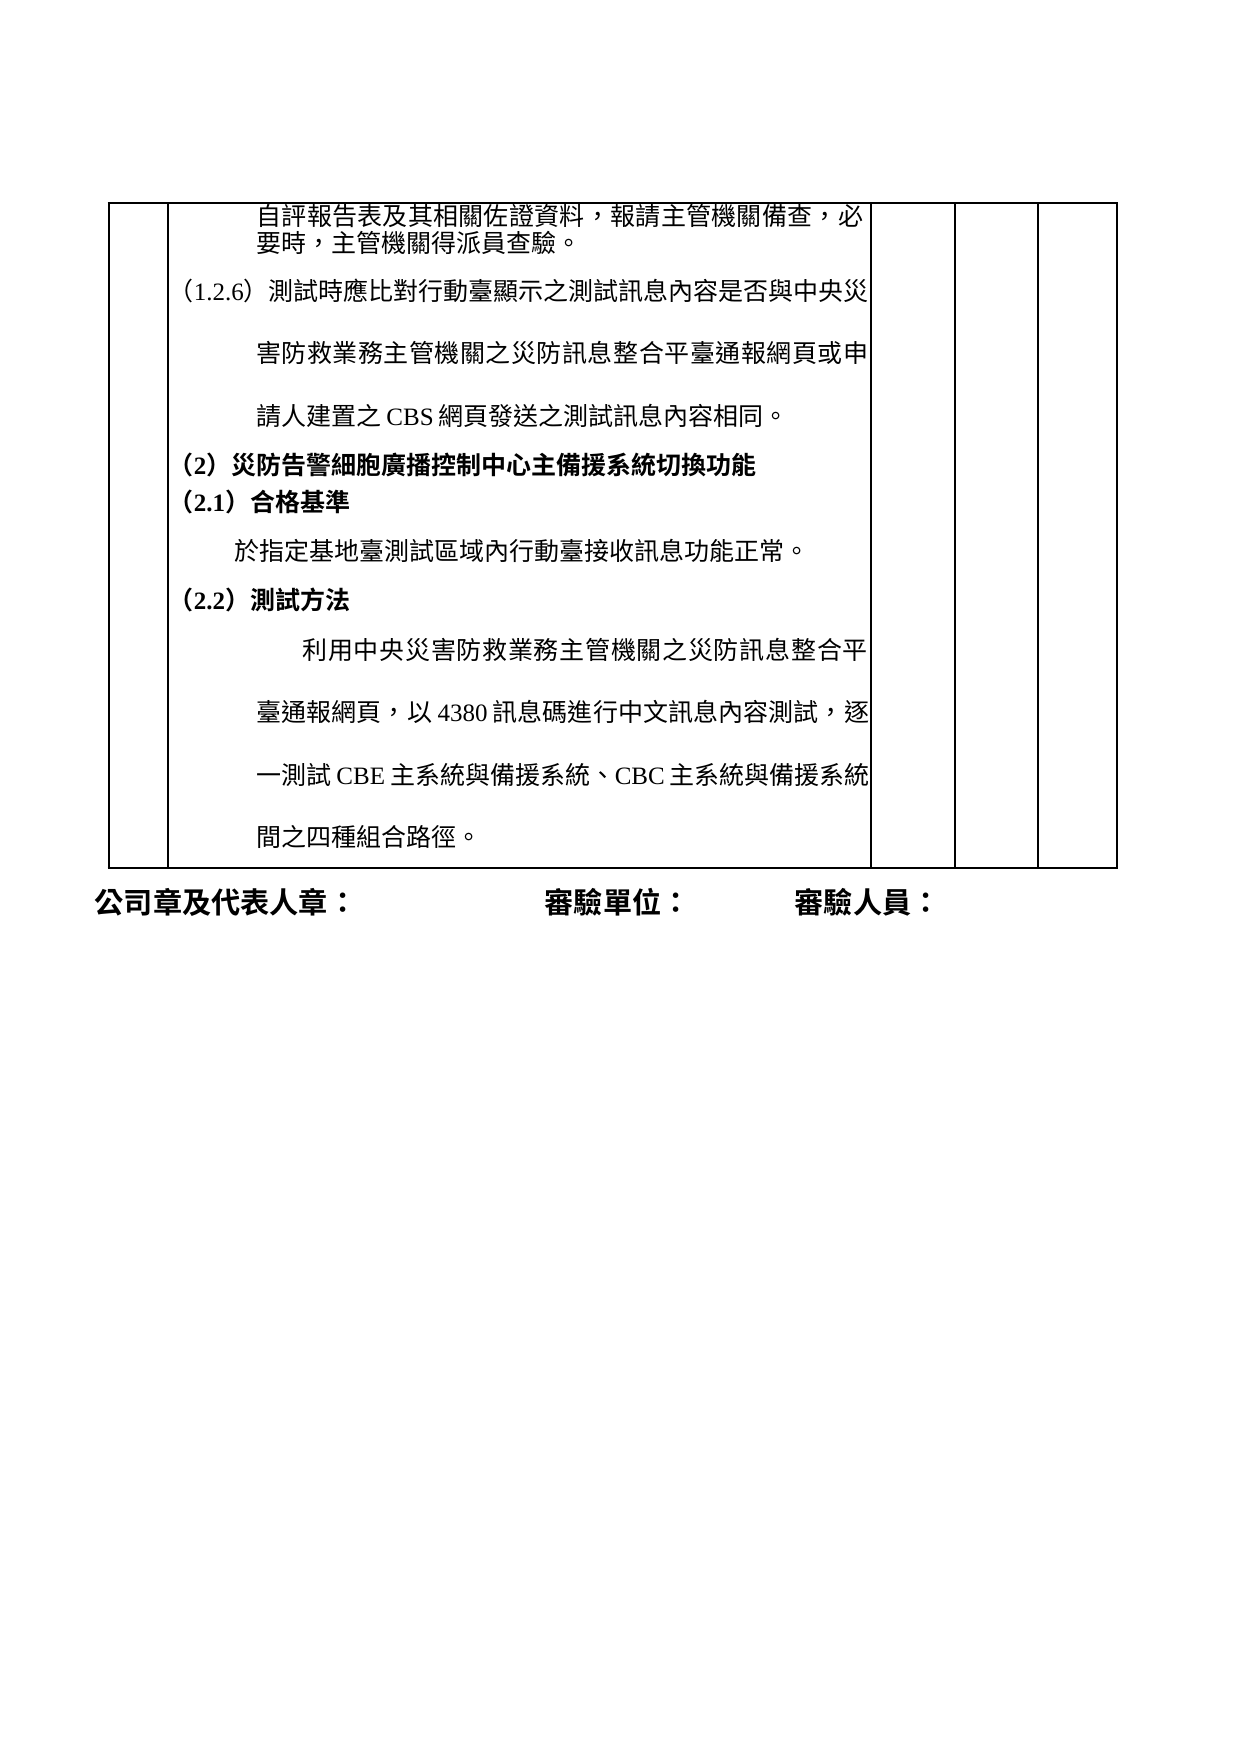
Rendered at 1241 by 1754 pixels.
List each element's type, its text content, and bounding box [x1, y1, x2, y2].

table_header [1039, 204, 1116, 867]
table_header [956, 204, 1037, 867]
table_header [110, 204, 167, 867]
table_header 自評報告表及其相關佐證資料，報請主管機關備查，必要時，主管機關得派員查驗。 （1.2.6）測試時應比對行動臺顯示之測試訊息內容是否與中央災害防救業務主管機關之災防訊息整合平臺通報網頁或申請人建置之CBS網頁發送之測試訊息內容相同。 （2）災防告警細胞廣播控制中心主備援系統切換功能 （2.1）合格基準 於指定基地臺測試區域內行動臺接收訊息功能正常。 （2.2）測試方法 利用中央災害防救業務主管機關之災防訊息整合平臺通報網頁，以4380訊息碼進行中文訊息內容測試，逐一測試CBE主系統與備援系統、CBC主系統與備援系統間之四種組合路徑。 [169, 204, 870, 867]
text 公司章及代表人章： 審驗單位： 審驗人員： [94, 869, 1131, 932]
table_header [872, 204, 954, 867]
